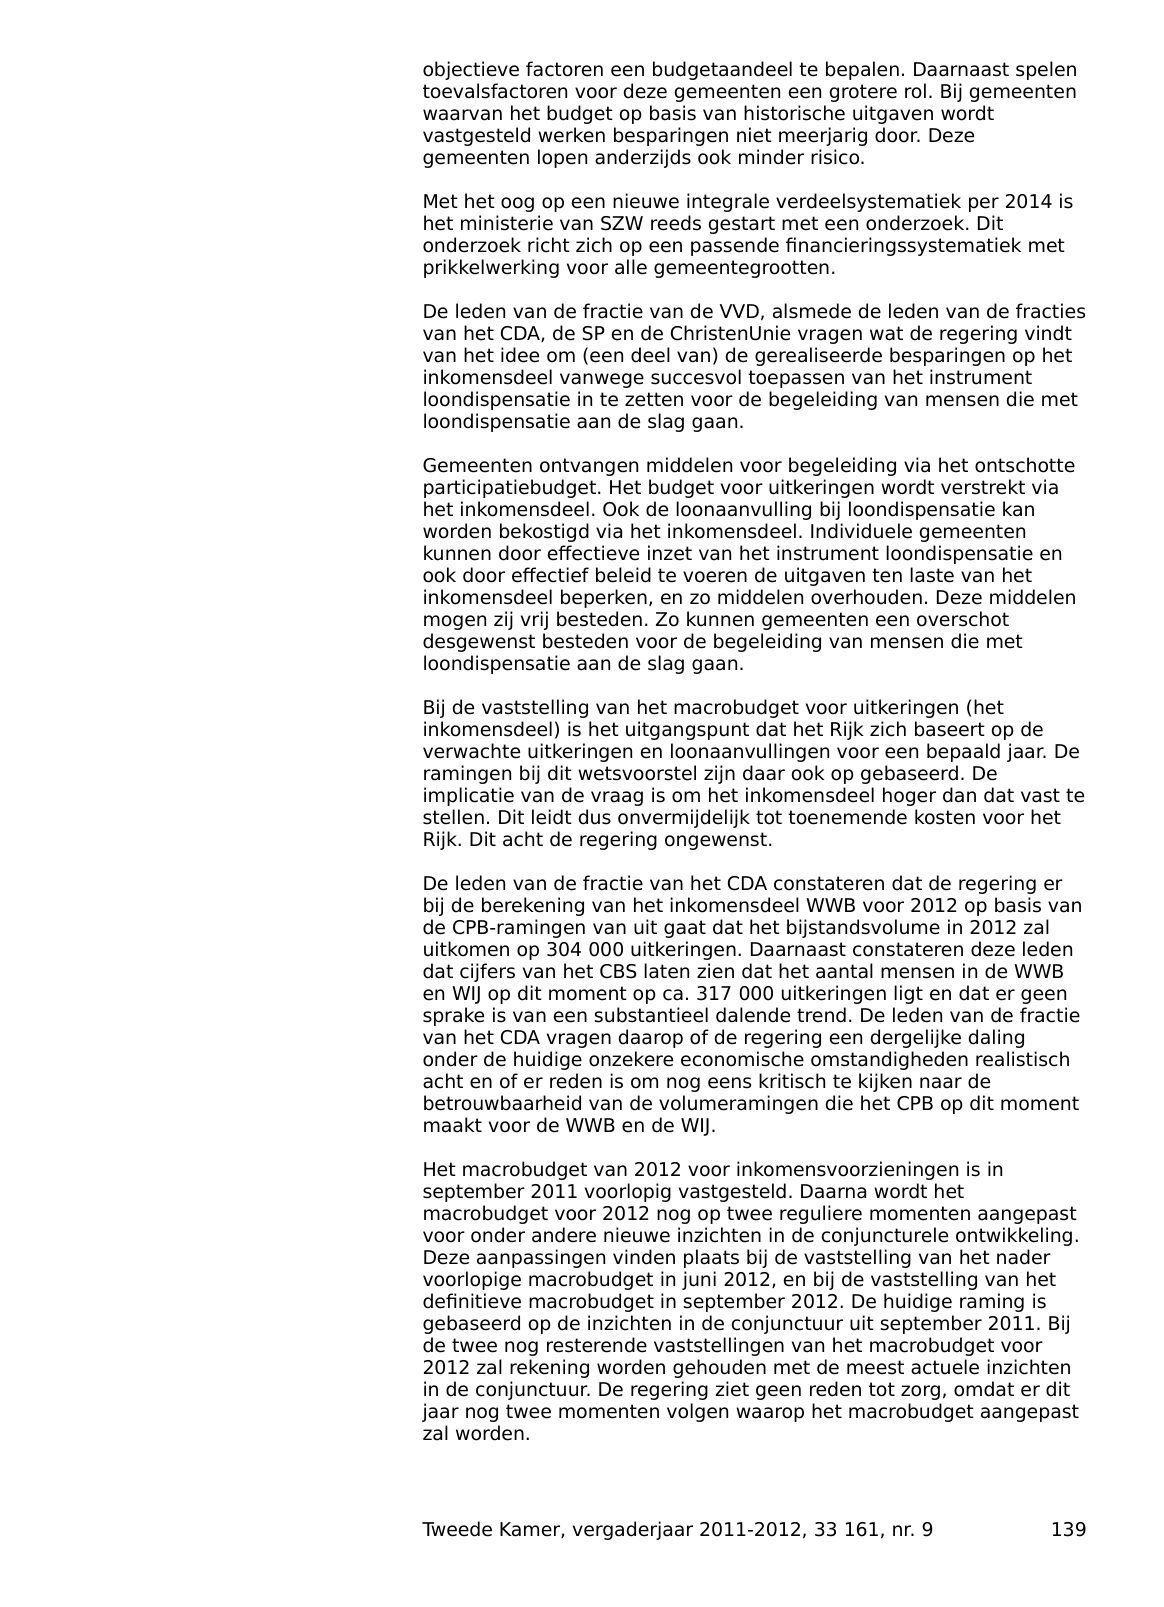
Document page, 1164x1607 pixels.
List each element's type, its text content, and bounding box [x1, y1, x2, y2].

text Gemeenten ontvangen middelen voor begeleiding via het ontschotte participatiebudget. Het budget voor uitkeringen wordt verstrekt via het inkomensdeel. Ook de loonaanvulling bij loondispensatie kan worden bekostigd via het inkomensdeel. Individuele gemeenten kunnen door effectieve inzet van het instrument loondispensatie en ook door effectief beleid te voeren de uitgaven ten laste van het inkomensdeel beperken, en zo middelen overhouden. Deze middelen mogen zij vrij besteden. Zo kunnen gemeenten een overschot desgewenst besteden voor de begeleiding van mensen die met loondispensatie aan de slag gaan. [422, 455, 1087, 675]
text De leden van de fractie van het CDA constateren dat de regering er bij de berekening van het inkomensdeel WWB voor 2012 op basis van de CPB-ramingen van uit gaat dat het bijstandsvolume in 2012 zal uitkomen op 304 000 uitkeringen. Daarnaast constateren deze leden dat cijfers van het CBS laten zien dat het aantal mensen in de WWB en WIJ op dit moment op ca. 317 000 uitkeringen ligt en dat er geen sprake is van een substantieel dalende trend. De leden van de fractie van het CDA vragen daarop of de regering een dergelijke daling onder de huidige onzekere economische omstandigheden realistisch acht en of er reden is om nog eens kritisch te kijken naar de betrouwbaarheid van de volumeramingen die het CPB op dit moment maakt voor de WWB en de WIJ. [422, 873, 1087, 1137]
text De leden van de fractie van de VVD, alsmede de leden van de fracties van het CDA, de SP en de ChristenUnie vragen wat de regering vindt van het idee om (een deel van) de gerealiseerde besparingen op het inkomensdeel vanwege succesvol toepassen van het instrument loondispensatie in te zetten voor de begeleiding van mensen die met loondispensatie aan de slag gaan. [422, 301, 1087, 433]
text Bij de vaststelling van het macrobudget voor uitkeringen (het inkomensdeel) is het uitgangspunt dat het Rijk zich baseert op de verwachte uitkeringen en loonaanvullingen voor een bepaald jaar. De ramingen bij dit wetsvoorstel zijn daar ook op gebaseerd. De implicatie van de vraag is om het inkomensdeel hoger dan dat vast te stellen. Dit leidt dus onvermijdelijk tot toenemende kosten voor het Rijk. Dit acht de regering ongewenst. [422, 697, 1087, 851]
text objectieve factoren een budgetaandeel te bepalen. Daarnaast spelen toevalsfactoren voor deze gemeenten een grotere rol. Bij gemeenten waarvan het budget op basis van historische uitgaven wordt vastgesteld werken besparingen niet meerjarig door. Deze gemeenten lopen anderzijds ook minder risico. [422, 59, 1087, 169]
text Het macrobudget van 2012 voor inkomensvoorzieningen is in september 2011 voorlopig vastgesteld. Daarna wordt het macrobudget voor 2012 nog op twee reguliere momenten aangepast voor onder andere nieuwe inzichten in de conjuncturele ontwikkeling. Deze aanpassingen vinden plaats bij de vaststelling van het nader voorlopige macrobudget in juni 2012, en bij de vaststelling van het definitieve macrobudget in september 2012. De huidige raming is gebaseerd op de inzichten in de conjunctuur uit september 2011. Bij de twee nog resterende vaststellingen van het macrobudget voor 2012 zal rekening worden gehouden met de meest actuele inzichten in de conjunctuur. De regering ziet geen reden tot zorg, omdat er dit jaar nog twee momenten volgen waarop het macrobudget aangepast zal worden. [422, 1159, 1087, 1445]
text Met het oog op een nieuwe integrale verdeelsystematiek per 2014 is het ministerie van SZW reeds gestart met een onderzoek. Dit onderzoek richt zich op een passende financieringssystematiek met prikkelwerking voor alle gemeentegrootten. [422, 191, 1087, 279]
